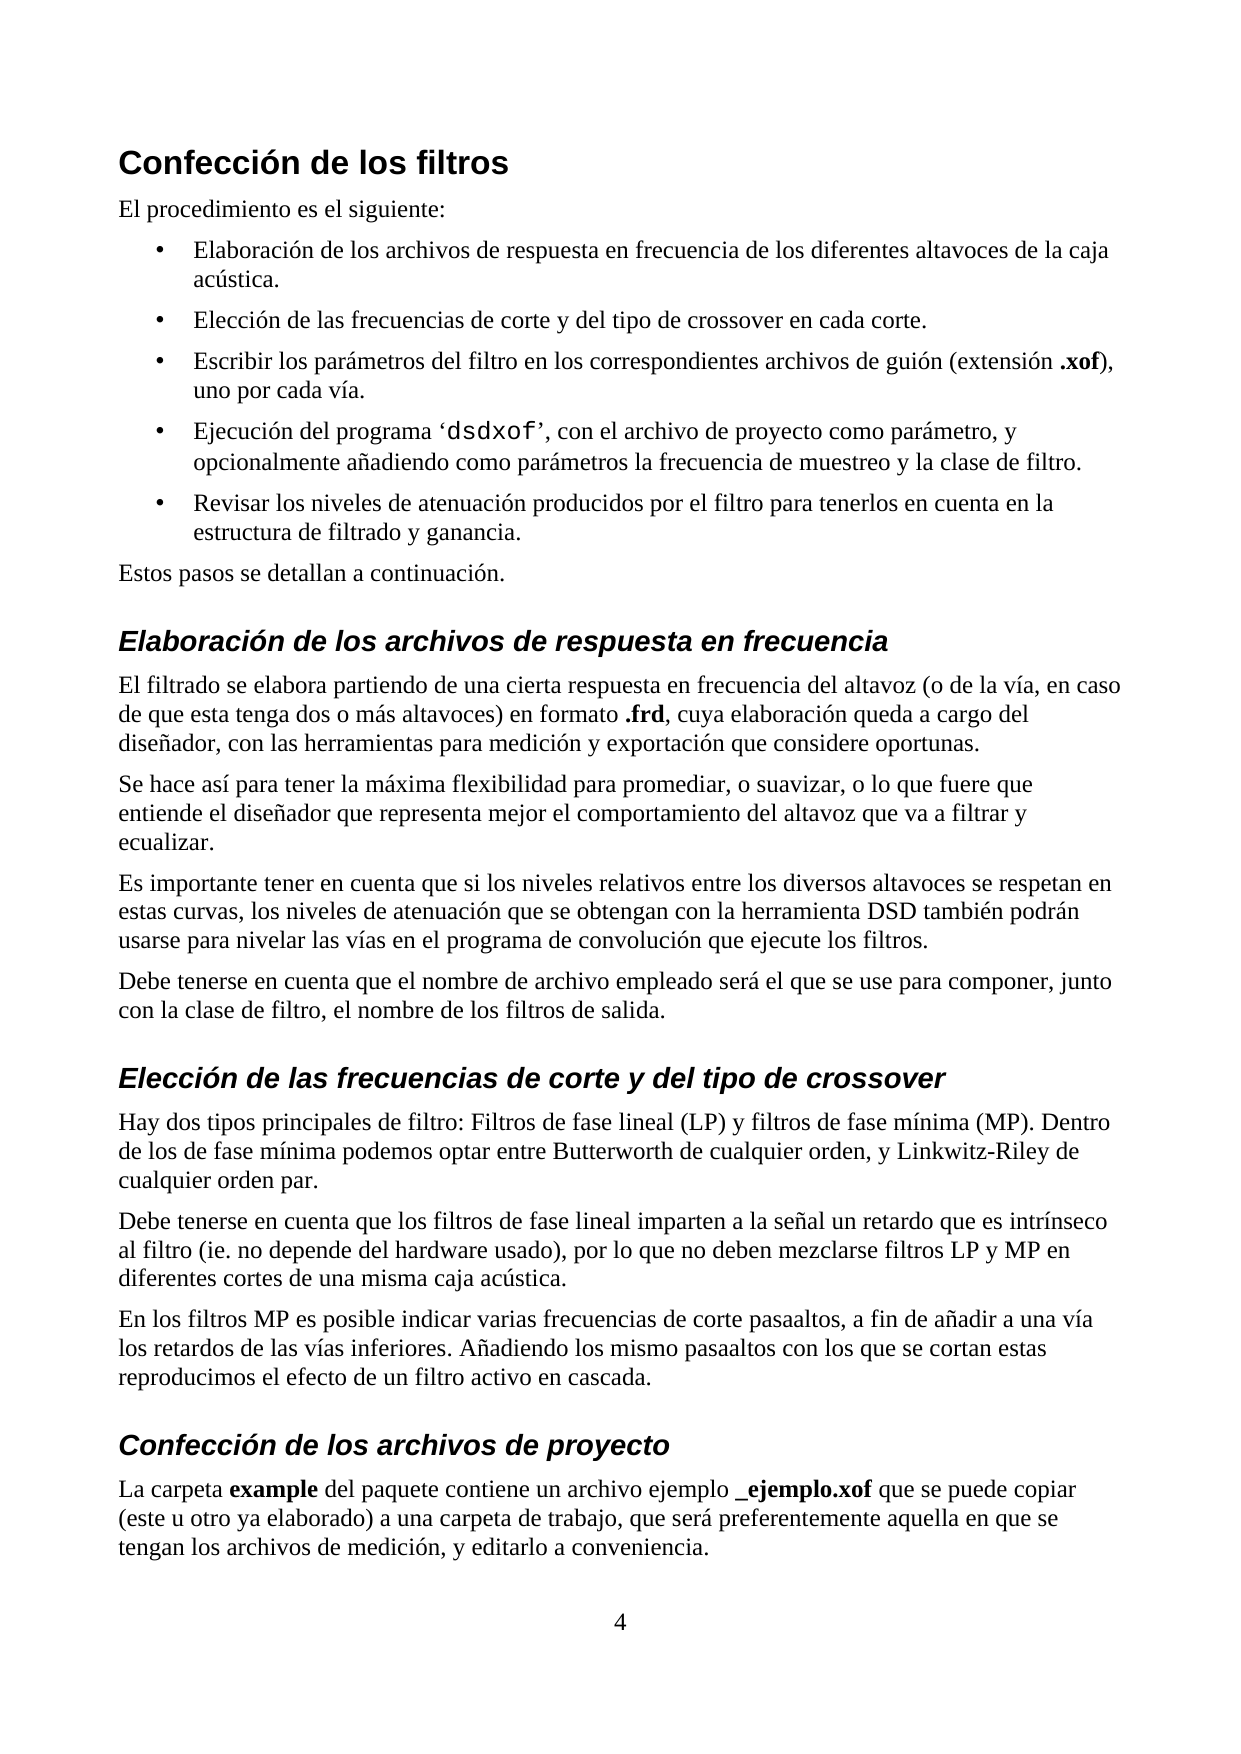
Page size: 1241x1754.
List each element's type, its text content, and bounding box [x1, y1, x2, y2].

text El filtrado se elabora partiendo de una cierta respuesta en frecuencia del altavoz (o de la vía, en caso de que esta tenga dos o más altavoces) en formato .frd, cuya elaboración queda a cargo del diseñador, con las herramientas para medición y exportación que considere oportunas. [118, 670, 1122, 757]
list Revisar los niveles de atenuación producidos por el filtro para tenerlos en cuenta en la estructura de filtrado y ganancia. [156, 488, 1122, 546]
subtitle Elaboración de los archivos de respuesta en frecuencia [118, 624, 1122, 658]
text La carpeta example del paquete contiene un archivo ejemplo _ejemplo.xof que se puede copiar (este u otro ya elaborado) a una carpeta de trabajo, que será preferentemente aquella en que se tengan los archivos de medición, y editarlo a conveniencia. [118, 1474, 1122, 1561]
list Elección de las frecuencias de corte y del tipo de crossover en cada corte. [156, 305, 1122, 334]
subtitle Confección de los filtros [118, 143, 1122, 182]
text Se hace así para tener la máxima flexibilidad para promediar, o suavizar, o lo que fuere que entiende el diseñador que representa mejor el comportamiento del altavoz que va a filtrar y ecualizar. [118, 769, 1122, 855]
text El procedimiento es el siguiente: [118, 194, 1122, 223]
text Hay dos tipos principales de filtro: Filtros de fase lineal (LP) y filtros de fase mínima (MP). Dentro de los de fase mínima podemos optar entre Butterworth de cualquier orden, y Linkwitz-Riley de cualquier orden par. [118, 1107, 1122, 1193]
text Estos pasos se detallan a continuación. [118, 558, 1122, 587]
subtitle Confección de los archivos de proyecto [118, 1428, 1122, 1462]
text Debe tenerse en cuenta que el nombre de archivo empleado será el que se use para componer, junto con la clase de filtro, el nombre de los filtros de salida. [118, 966, 1122, 1024]
text Debe tenerse en cuenta que los filtros de fase lineal imparten a la señal un retardo que es intrínseco al filtro (ie. no depende del hardware usado), por lo que no deben mezclarse filtros LP y MP en diferentes cortes de una misma caja acústica. [118, 1206, 1122, 1292]
text Es importante tener en cuenta que si los niveles relativos entre los diversos altavoces se respetan en estas curvas, los niveles de atenuación que se obtengan con la herramienta DSD también podrán usarse para nivelar las vías en el programa de convolución que ejecute los filtros. [118, 868, 1122, 954]
list Elaboración de los archivos de respuesta en frecuencia de los diferentes altavoces de la caja acústica. [156, 235, 1122, 293]
subtitle Elección de las frecuencias de corte y del tipo de crossover [118, 1061, 1122, 1095]
text En los filtros MP es posible indicar varias frecuencias de corte pasaaltos, a fin de añadir a una vía los retardos de las vías inferiores. Añadiendo los mismo pasaaltos con los que se cortan estas reproducimos el efecto de un filtro activo en cascada. [118, 1304, 1122, 1391]
list Ejecución del programa ‘dsdxof’, con el archivo de proyecto como parámetro, y opcionalmente añadiendo como parámetros la frecuencia de muestreo y la clase de filtro. [156, 416, 1122, 476]
list Escribir los parámetros del filtro en los correspondientes archivos de guión (extensión .xof), uno por cada vía. [156, 346, 1122, 404]
